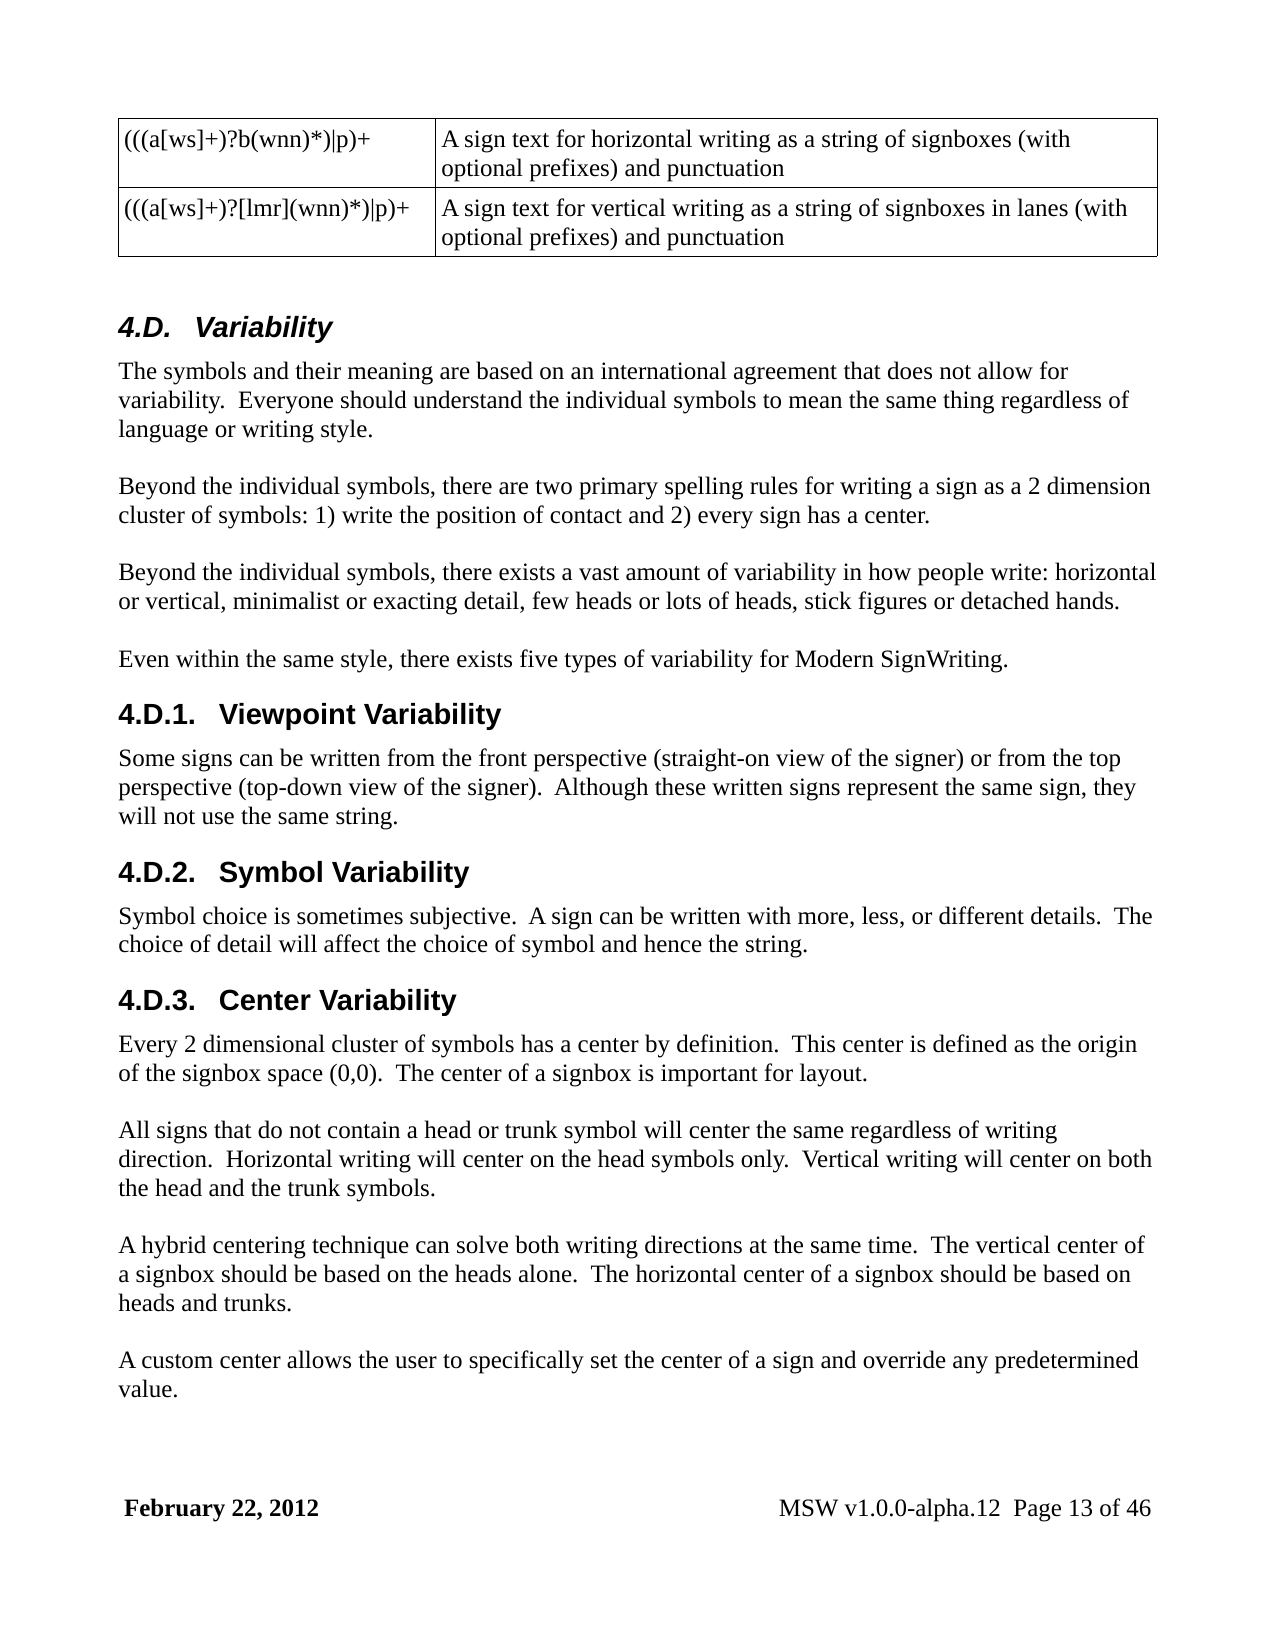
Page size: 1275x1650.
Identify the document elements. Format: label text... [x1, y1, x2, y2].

table_cell A sign text for vertical writing as a string of signboxes in lanes (with optional prefixes) and punctuation [436, 188, 1157, 256]
text All signs that do not contain a head or trunk symbol will center the same regardless of writing direction. Horizontal writing will center on the head symbols only. Vertical writing will center on both the head and the trunk symbols. [118, 1116, 1157, 1202]
subtitle Center Variability [118, 983, 1157, 1017]
subtitle Symbol Variability [118, 855, 1157, 888]
text A custom center allows the user to specifically set the center of a sign and override any predetermined value. [118, 1346, 1157, 1403]
text Some signs can be written from the front perspective (straight-on view of the signer) or from the top perspective (top-down view of the signer). Although these written signs represent the same sign, they will not use the same string. [118, 743, 1157, 830]
table_cell A sign text for horizontal writing as a string of signboxes (with optional prefixes) and punctuation [436, 119, 1157, 187]
text A hybrid centering technique can solve both writing directions at the same time. The vertical center of a signbox should be based on the heads alone. The horizontal center of a signbox should be based on heads and trunks. [118, 1231, 1157, 1317]
text Every 2 dimensional cluster of symbols has a center by definition. This center is defined as the origin of the signbox space (0,0). The center of a signbox is important for layout. [118, 1029, 1157, 1087]
text Beyond the individual symbols, there exists a vast amount of variability in how people write: horizontal or vertical, minimalist or exacting detail, few heads or lots of heads, stick figures or detached hands. [118, 557, 1157, 615]
text Beyond the individual symbols, there are two primary spelling rules for writing a sign as a 2 dimension cluster of symbols: 1) write the position of contact and 2) every sign has a center. [118, 471, 1157, 529]
text Even within the same style, there exists five types of variability for Modern SignWriting. [118, 644, 1157, 672]
table_cell (((a[ws]+)?[lmr](wnn)*)|p)+ [119, 188, 435, 256]
table_cell (((a[ws]+)?b(wnn)*)|p)+ [119, 119, 435, 187]
subtitle Variability [118, 310, 1157, 344]
text The symbols and their meaning are based on an international agreement that does not allow for variability. Everyone should understand the individual symbols to mean the same thing regardless of language or writing style. [118, 356, 1157, 442]
subtitle Viewpoint Variability [118, 697, 1157, 731]
text Symbol choice is sometimes subjective. A sign can be written with more, less, or different details. The choice of detail will affect the choice of symbol and hence the string. [118, 901, 1157, 958]
